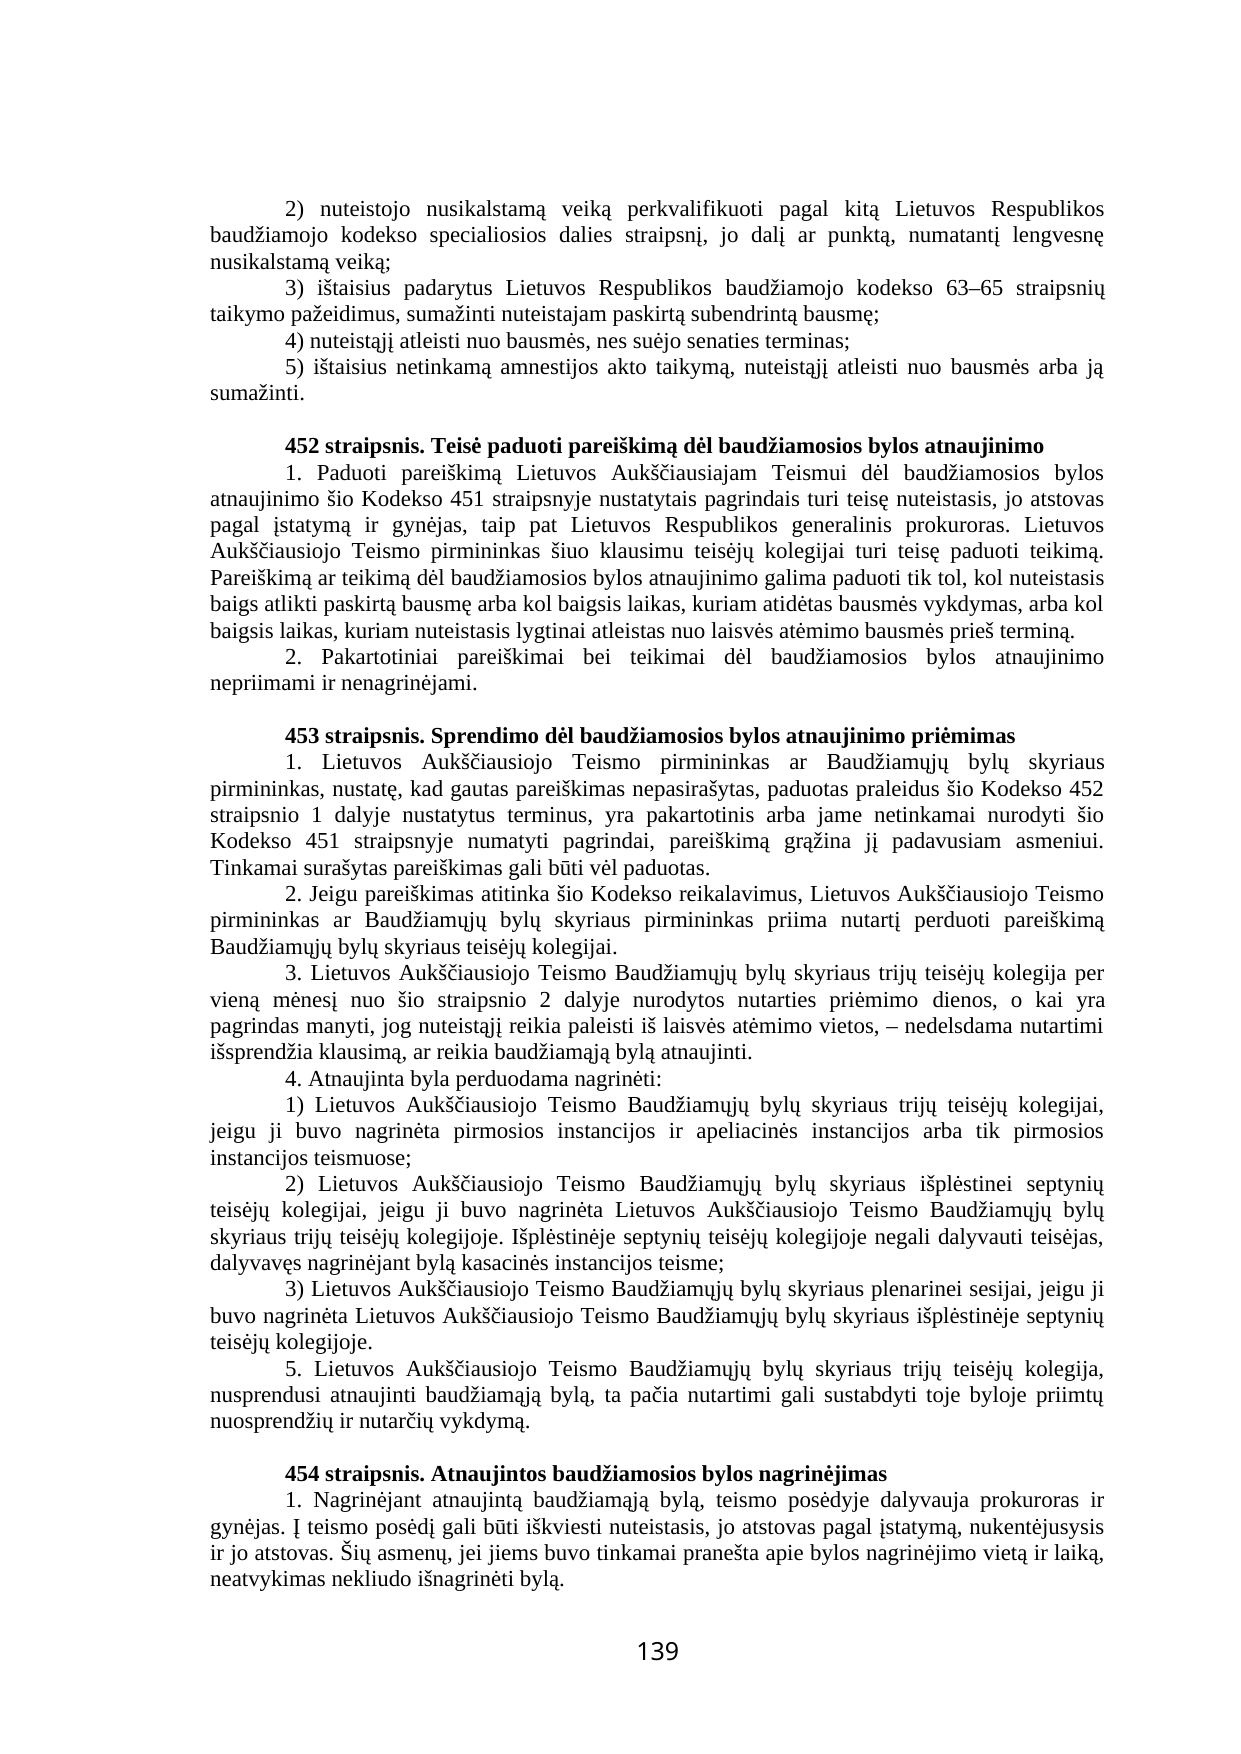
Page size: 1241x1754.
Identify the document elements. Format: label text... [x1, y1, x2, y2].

text 1. Nagrinėjant atnaujintą baudžiamąją bylą, teismo posėdyje dalyvauja prokuroras ir gynėjas. Į teismo posėdį gali būti iškviesti nuteistasis, jo atstovas pagal įstatymą, nukentėjusysis ir jo atstovas. Šių asmenų, jei jiems buvo tinkamai pranešta apie bylos nagrinėjimo vietą ir laiką, neatvykimas nekliudo išnagrinėti bylą. [210, 1486, 1106, 1592]
text 1. Lietuvos Aukščiausiojo Teismo pirmininkas ar Baudžiamųjų bylų skyriaus pirmininkas, nustatę, kad gautas pareiškimas nepasirašytas, paduotas praleidus šio Kodekso 452 straipsnio 1 dalyje nustatytus terminus, yra pakartotinis arba jame netinkamai nurodyti šio Kodekso 451 straipsnyje numatyti pagrindai, pareiškimą grąžina jį padavusiam asmeniui. Tinkamai surašytas pareiškimas gali būti vėl paduotas. [210, 748, 1106, 880]
text 3) ištaisius padarytus Lietuvos Respublikos baudžiamojo kodekso 63–65 straipsnių taikymo pažeidimus, sumažinti nuteistajam paskirtą subendrintą bausmę; [210, 274, 1106, 327]
text 453 straipsnis. Sprendimo dėl baudžiamosios bylos atnaujinimo priėmimas [285, 722, 1106, 748]
text 1. Paduoti pareiškimą Lietuvos Aukščiausiajam Teismui dėl baudžiamosios bylos atnaujinimo šio Kodekso 451 straipsnyje nustatytais pagrindais turi teisę nuteistasis, jo atstovas pagal įstatymą ir gynėjas, taip pat Lietuvos Respublikos generalinis prokuroras. Lietuvos Aukščiausiojo Teismo pirmininkas šiuo klausimu teisėjų kolegijai turi teisę paduoti teikimą. Pareiškimą ar teikimą dėl baudžiamosios bylos atnaujinimo galima paduoti tik tol, kol nuteistasis baigs atlikti paskirtą bausmę arba kol baigsis laikas, kuriam atidėtas bausmės vykdymas, arba kol baigsis laikas, kuriam nuteistasis lygtinai atleistas nuo laisvės atėmimo bausmės prieš terminą. [210, 458, 1106, 643]
text 2. Jeigu pareiškimas atitinka šio Kodekso reikalavimus, Lietuvos Aukščiausiojo Teismo pirmininkas ar Baudžiamųjų bylų skyriaus pirmininkas priima nutartį perduoti pareiškimą Baudžiamųjų bylų skyriaus teisėjų kolegijai. [210, 880, 1106, 959]
text 3) Lietuvos Aukščiausiojo Teismo Baudžiamųjų bylų skyriaus plenarinei sesijai, jeigu ji buvo nagrinėta Lietuvos Aukščiausiojo Teismo Baudžiamųjų bylų skyriaus išplėstinėje septynių teisėjų kolegijoje. [210, 1276, 1106, 1354]
text 5. Lietuvos Aukščiausiojo Teismo Baudžiamųjų bylų skyriaus trijų teisėjų kolegija, nusprendusi atnaujinti baudžiamąją bylą, ta pačia nutartimi gali sustabdyti toje byloje priimtų nuosprendžių ir nutarčių vykdymą. [210, 1354, 1106, 1434]
text 4) nuteistąjį atleisti nuo bausmės, nes suėjo senaties terminas; [210, 327, 1106, 353]
text 2) Lietuvos Aukščiausiojo Teismo Baudžiamųjų bylų skyriaus išplėstinei septynių teisėjų kolegijai, jeigu ji buvo nagrinėta Lietuvos Aukščiausiojo Teismo Baudžiamųjų bylų skyriaus trijų teisėjų kolegijoje. Išplėstinėje septynių teisėjų kolegijoje negali dalyvauti teisėjas, dalyvavęs nagrinėjant bylą kasacinės instancijos teisme; [210, 1170, 1106, 1276]
text 2) nuteistojo nusikalstamą veiką perkvalifikuoti pagal kitą Lietuvos Respublikos baudžiamojo kodekso specialiosios dalies straipsnį, jo dalį ar punktą, numatantį lengvesnę nusikalstamą veiką; [210, 195, 1106, 274]
text 1) Lietuvos Aukščiausiojo Teismo Baudžiamųjų bylų skyriaus trijų teisėjų kolegijai, jeigu ji buvo nagrinėta pirmosios instancijos ir apeliacinės instancijos arba tik pirmosios instancijos teismuose; [210, 1091, 1106, 1170]
text 2. Pakartotiniai pareiškimai bei teikimai dėl baudžiamosios bylos atnaujinimo nepriimami ir nenagrinėjami. [210, 643, 1106, 696]
text 452 straipsnis. Teisė paduoti pareiškimą dėl baudžiamosios bylos atnaujinimo [285, 432, 1106, 458]
text 3. Lietuvos Aukščiausiojo Teismo Baudžiamųjų bylų skyriaus trijų teisėjų kolegija per vieną mėnesį nuo šio straipsnio 2 dalyje nurodytos nutarties priėmimo dienos, o kai yra pagrindas manyti, jog nuteistąjį reikia paleisti iš laisvės atėmimo vietos, – nedelsdama nutartimi išsprendžia klausimą, ar reikia baudžiamąją bylą atnaujinti. [210, 959, 1106, 1065]
text 4. Atnaujinta byla perduodama nagrinėti: [210, 1065, 1106, 1091]
text 454 straipsnis. Atnaujintos baudžiamosios bylos nagrinėjimas [210, 1460, 1106, 1486]
text 5) ištaisius netinkamą amnestijos akto taikymą, nuteistąjį atleisti nuo bausmės arba ją sumažinti. [210, 353, 1106, 406]
